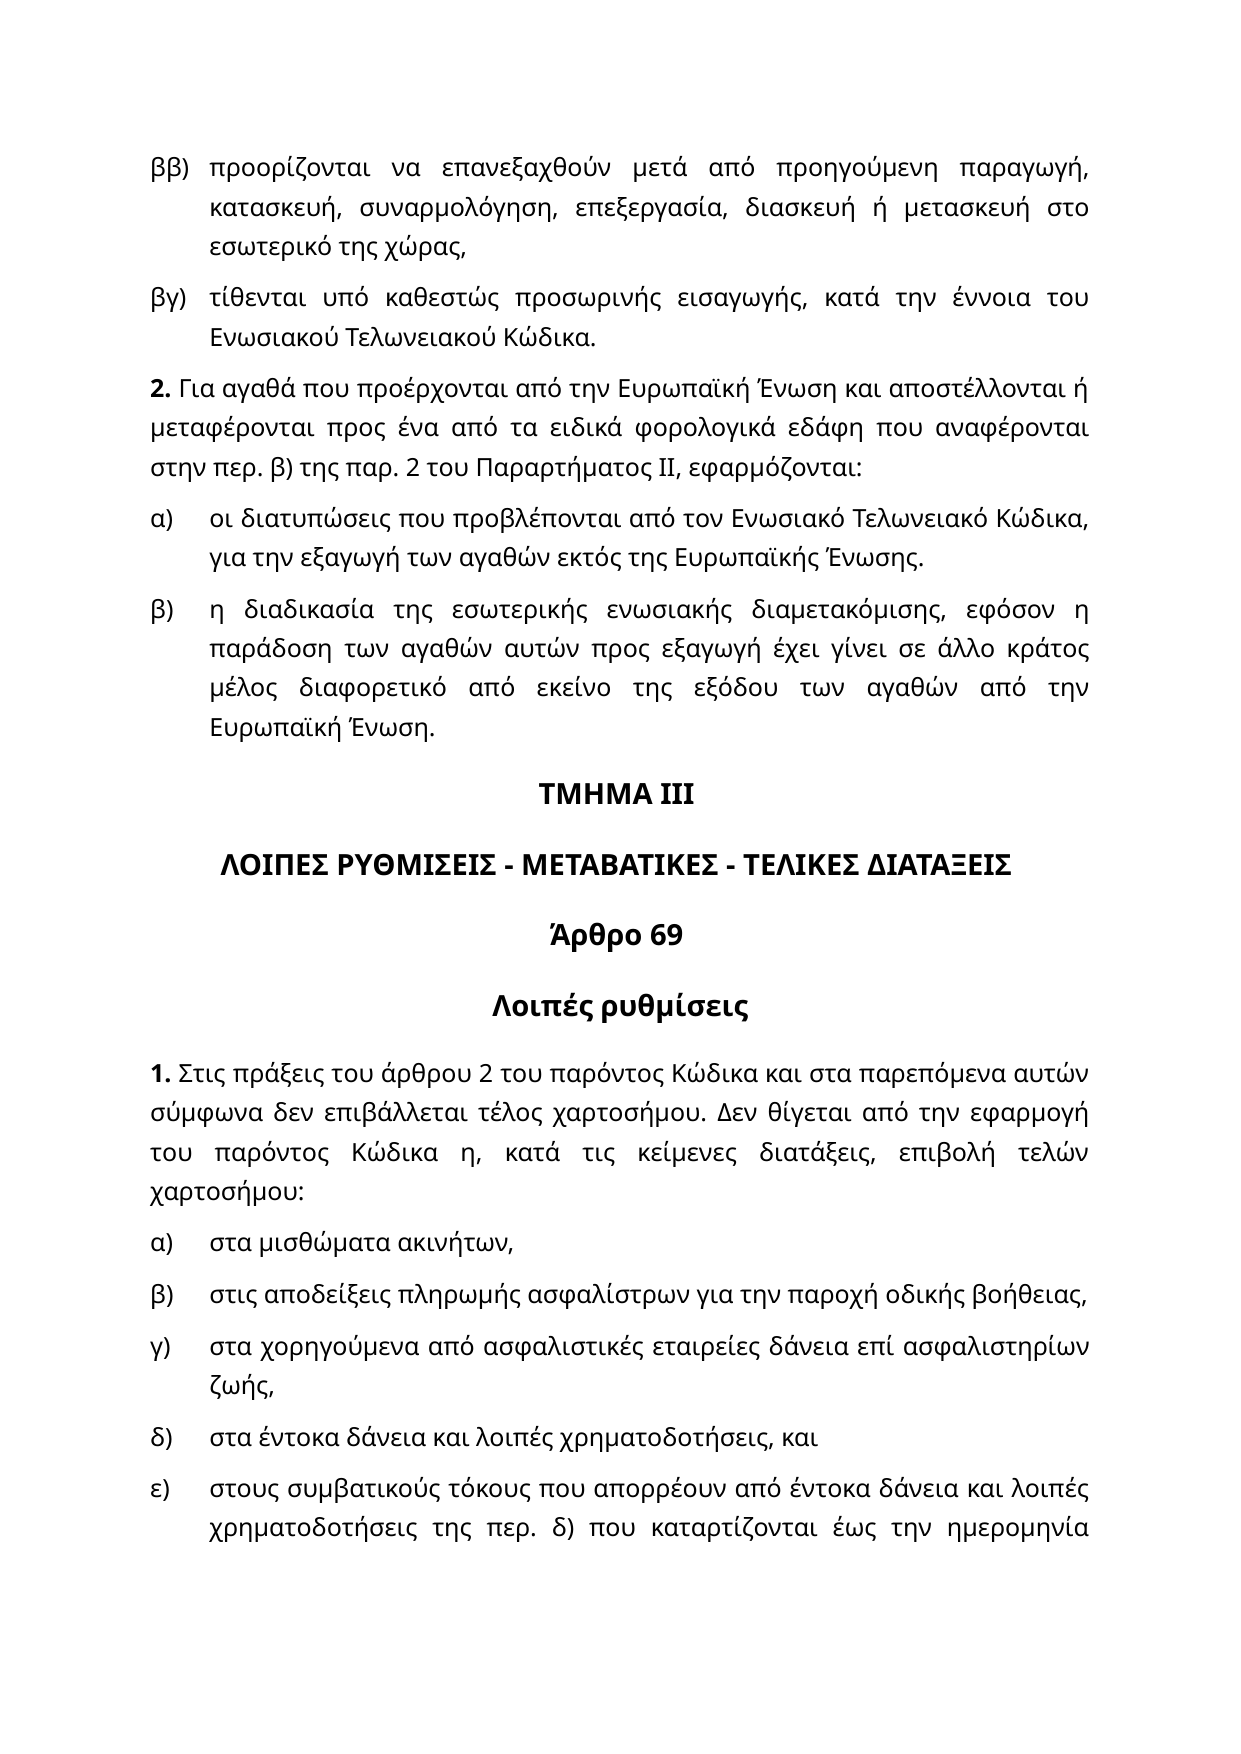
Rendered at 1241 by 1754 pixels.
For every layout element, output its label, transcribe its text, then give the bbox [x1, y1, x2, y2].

subtitle ΛΟΙΠΕΣ ΡΥΘΜΙΣΕΙΣ - ΜΕΤΑΒΑΤΙΚΕΣ - ΤΕΛΙΚΕΣ ΔΙΑΤΑΞΕΙΣ [150, 844, 1090, 884]
subtitle ΤΜΗΜΑ ΙΙΙ [150, 773, 1090, 813]
list γ) στα χορηγούμενα από ασφαλιστικές εταιρείες δάνεια επί ασφαλιστηρίων ζωής, [150, 1328, 1090, 1402]
list α) οι διατυπώσεις που προβλέπονται από τον Ενωσιακό Τελωνειακό Κώδικα, για την εξαγωγή των αγαθών εκτός της Ευρωπαϊκής Ένωσης. [150, 501, 1090, 574]
text 2. Για αγαθά που προέρχονται από την Ευρωπαϊκή Ένωση και αποστέλλονται ή μεταφέρονται προς ένα από τα ειδικά φορολογικά εδάφη που αναφέρονται στην περ. β) της παρ. 2 του Παραρτήματος ΙΙ, εφαρμόζονται: [150, 371, 1090, 483]
subtitle Λοιπές ρυθμίσεις [150, 985, 1090, 1025]
list δ) στα έντοκα δάνεια και λοιπές χρηματοδοτήσεις, και [150, 1419, 1090, 1453]
list ε) στους συμβατικούς τόκους που απορρέουν από έντοκα δάνεια και λοιπές χρηματοδοτήσεις της περ. δ) που καταρτίζονται έως την ημερομηνία [150, 1471, 1090, 1544]
list β) στις αποδείξεις πληρωμής ασφαλίστρων για την παροχή οδικής βοήθειας, [150, 1277, 1090, 1311]
text 1. Στις πράξεις του άρθρου 2 του παρόντος Κώδικα και στα παρεπόμενα αυτών σύμφωνα δεν επιβάλλεται τέλος χαρτοσήμου. Δεν θίγεται από την εφαρμογή του παρόντος Κώδικα η, κατά τις κείμενες διατάξεις, επιβολή τελών χαρτοσήμου: [150, 1056, 1090, 1207]
list ββ) προορίζονται να επανεξαχθούν μετά από προηγούμενη παραγωγή, κατασκευή, συναρμολόγηση, επεξεργασία, διασκευή ή μετασκευή στο εσωτερικό της χώρας, [150, 150, 1090, 262]
subtitle Άρθρο 69 [150, 914, 1090, 954]
list βγ) τίθενται υπό καθεστώς προσωρινής εισαγωγής, κατά την έννοια του Ενωσιακού Τελωνειακού Κώδικα. [150, 280, 1090, 353]
list β) η διαδικασία της εσωτερικής ενωσιακής διαμετακόμισης, εφόσον η παράδοση των αγαθών αυτών προς εξαγωγή έχει γίνει σε άλλο κράτος μέλος διαφορετικό από εκείνο της εξόδου των αγαθών από την Ευρωπαϊκή Ένωση. [150, 592, 1090, 743]
list α) στα μισθώματα ακινήτων, [150, 1225, 1090, 1259]
